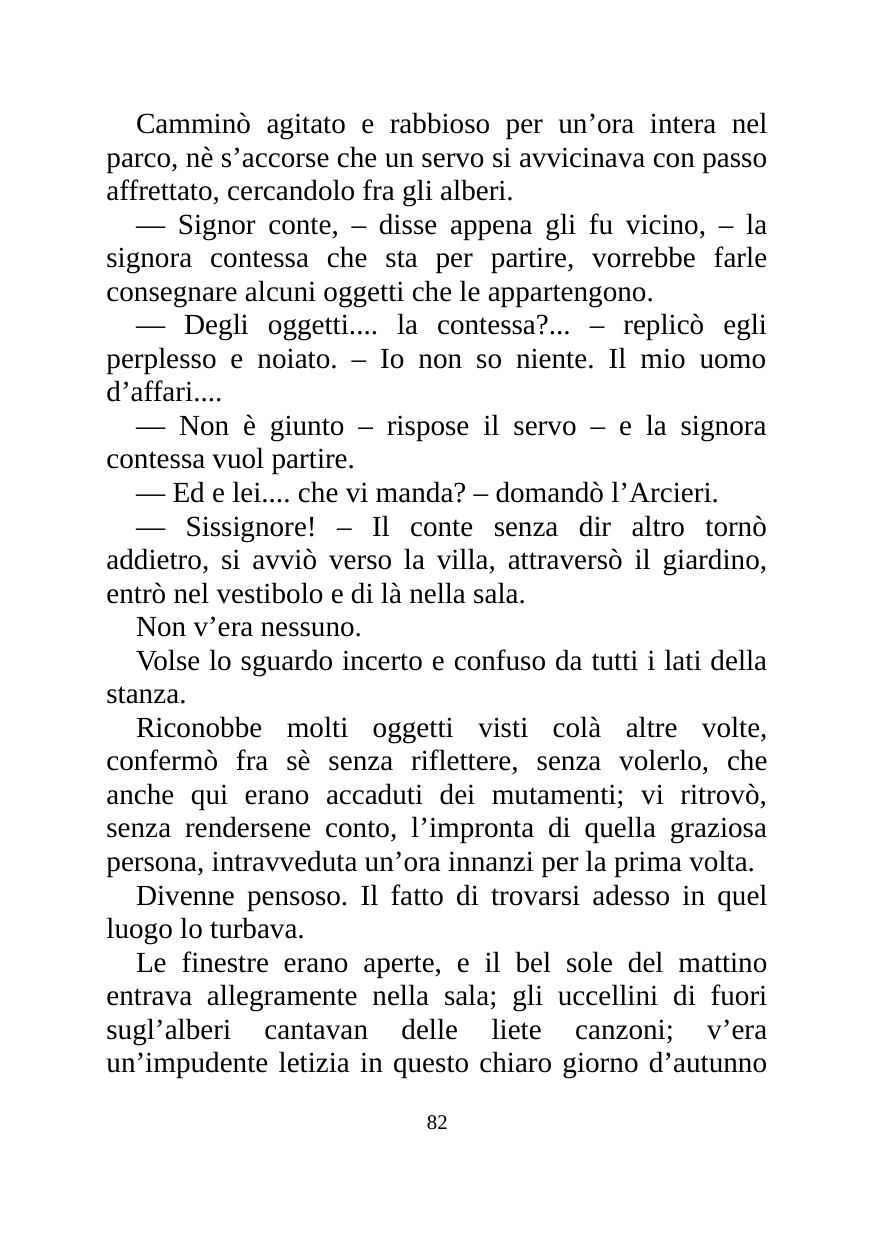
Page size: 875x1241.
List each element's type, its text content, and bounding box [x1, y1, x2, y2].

text — Signor conte, – disse appena gli fu vicino, – la signora contessa che sta per partire, vorrebbe farle consegnare alcuni oggetti che le appartengono. [106, 207, 768, 307]
text Divenne pensoso. Il fatto di trovarsi adesso in quel luogo lo turbava. [106, 878, 768, 945]
text — Ed e lei.... che vi manda? – domandò l’Arcieri. [106, 475, 768, 509]
text — Sissignore! – Il conte senza dir altro tornò addietro, si avviò verso la villa, attraversò il giardino, entrò nel vestibolo e di là nella sala. [106, 509, 768, 609]
text — Degli oggetti.... la contessa?... – replicò egli perplesso e noiato. – Io non so niente. Il mio uomo d’affari.... [106, 307, 768, 408]
text Le finestre erano aperte, e il bel sole del mattino entrava allegramente nella sala; gli uccellini di fuori sugl’alberi cantavan delle liete canzoni; v’era un’impudente letizia in questo chiaro giorno d’autunno [106, 945, 768, 1079]
text Riconobbe molti oggetti visti colà altre volte, confermò fra sè senza riflettere, senza volerlo, che anche qui erano accaduti dei mutamenti; vi ritrovò, senza rendersene conto, l’impronta di quella graziosa persona, intravveduta un’ora innanzi per la prima volta. [106, 710, 768, 878]
text Camminò agitato e rabbioso per un’ora intera nel parco, nè s’accorse che un servo si avvicinava con passo affrettato, cercandolo fra gli alberi. [106, 106, 768, 207]
text Volse lo sguardo incerto e confuso da tutti i lati della stanza. [106, 643, 768, 710]
text — Non è giunto – rispose il servo – e la signora contessa vuol partire. [106, 408, 768, 475]
text Non v’era nessuno. [106, 609, 768, 643]
